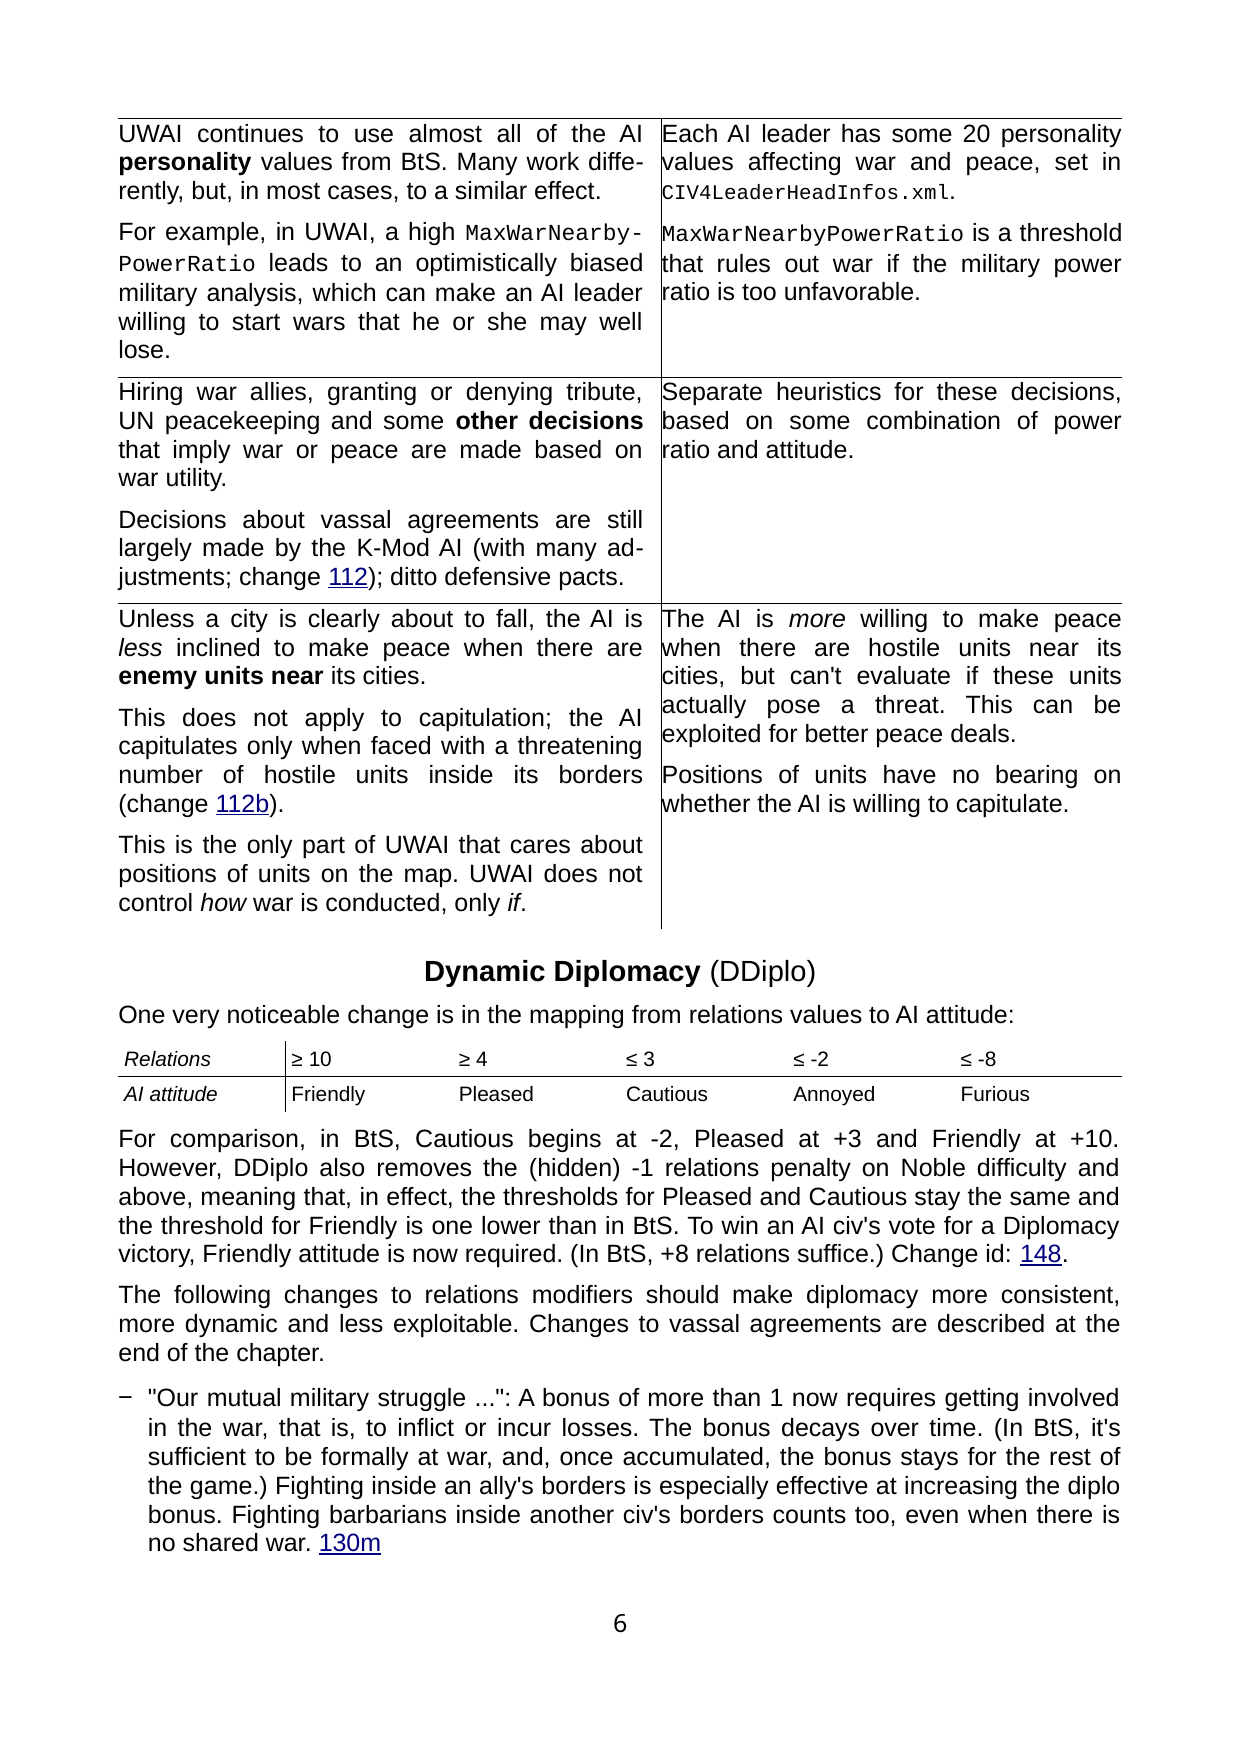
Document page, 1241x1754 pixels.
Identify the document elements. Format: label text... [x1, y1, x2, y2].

table_header ≤ -8 [955, 1041, 1122, 1076]
text One very noticeable change is in the mapping from relations values to AI attitude: [118, 1000, 1122, 1028]
table_cell Each AI leader has some 20 personality values affecting war and peace, set in CIV4LeaderHeadInfos.xml. MaxWarNearbyPowerRatio is a threshold that rules out war if the military power ratio is too unfavorable. [662, 119, 1122, 377]
list "Our mutual military struggle ...": A bonus of more than 1 now requires getting involved in the war, that is, to inflict or incur losses. The bonus decays over time. (In BtS, it's sufficient to be formally at war, and, once accumulated, the bonus stays for the rest of the game.) Fighting inside an ally's borders is especially effective at increasing the diplo bonus. Fighting barbarians inside another civ's borders counts too, even when there is no shared war. 130m [118, 1379, 1122, 1557]
table_header ≤ 3 [620, 1041, 787, 1076]
table_cell Unless a city is clearly about to fall, the AI is less inclined to make peace when there are enemy units near its cities. This does not apply to capitulation; the AI capitulates only when faced with a threatening number of hostile units inside its borders (change 112b). This is the only part of UWAI that cares about positions of units on the map. UWAI does not control how war is conducted, only if. [118, 604, 661, 929]
table_header Relations [118, 1041, 285, 1076]
table_cell Separate heuristics for these decisions, based on some combination of power ratio and attitude. [662, 378, 1122, 603]
table_header ≥ 4 [453, 1041, 620, 1076]
text For comparison, in BtS, Cautious begins at -2, Pleased at +3 and Friendly at +10. However, DDiplo also removes the (hidden) -1 relations penalty on Noble difficulty and above, meaning that, in effect, the thresholds for Pleased and Cautious stay the same and the threshold for Friendly is one lower than in BtS. To win an AI civ's vote for a Diplomacy victory, Friendly attitude is now required. (In BtS, +8 relations suffice.) Change id: 148. [118, 1124, 1122, 1268]
table_cell The AI is more willing to make peace when there are hostile units near its cities, but can't evaluate if these units actually pose a threat. This can be exploited for better peace deals. Positions of units have no bearing on whether the AI is willing to capitulate. [662, 604, 1122, 929]
table_cell UWAI continues to use almost all of the AI personality values from BtS. Many work diffe­rently, but, in most cases, to a similar effect. For example, in UWAI, a high MaxWarNearby­PowerRatio leads to an optimistically biased military analysis, which can make an AI leader willing to start wars that he or she may well lose. [118, 119, 661, 377]
subtitle Dynamic Diplomacy (DDiplo) [118, 954, 1122, 987]
table_cell Cautious [620, 1077, 787, 1112]
table_cell Pleased [453, 1077, 620, 1112]
table_cell Hiring war allies, granting or denying tribute, UN peacekeeping and some other decisions that imply war or peace are made based on war utility. Decisions about vassal agreements are still largely made by the K-Mod AI (with many ad­justments; change 112); ditto defensive pacts. [118, 378, 661, 603]
table_cell Friendly [286, 1077, 453, 1112]
table_cell Annoyed [787, 1077, 954, 1112]
table_cell AI attitude [118, 1077, 285, 1112]
table_cell Furious [955, 1077, 1122, 1112]
text The following changes to relations modifiers should make diplomacy more consistent, more dynamic and less exploitable. Changes to vassal agreements are described at the end of the chapter. [118, 1281, 1122, 1367]
table_header ≥ 10 [286, 1041, 453, 1076]
table_header ≤ -2 [787, 1041, 954, 1076]
